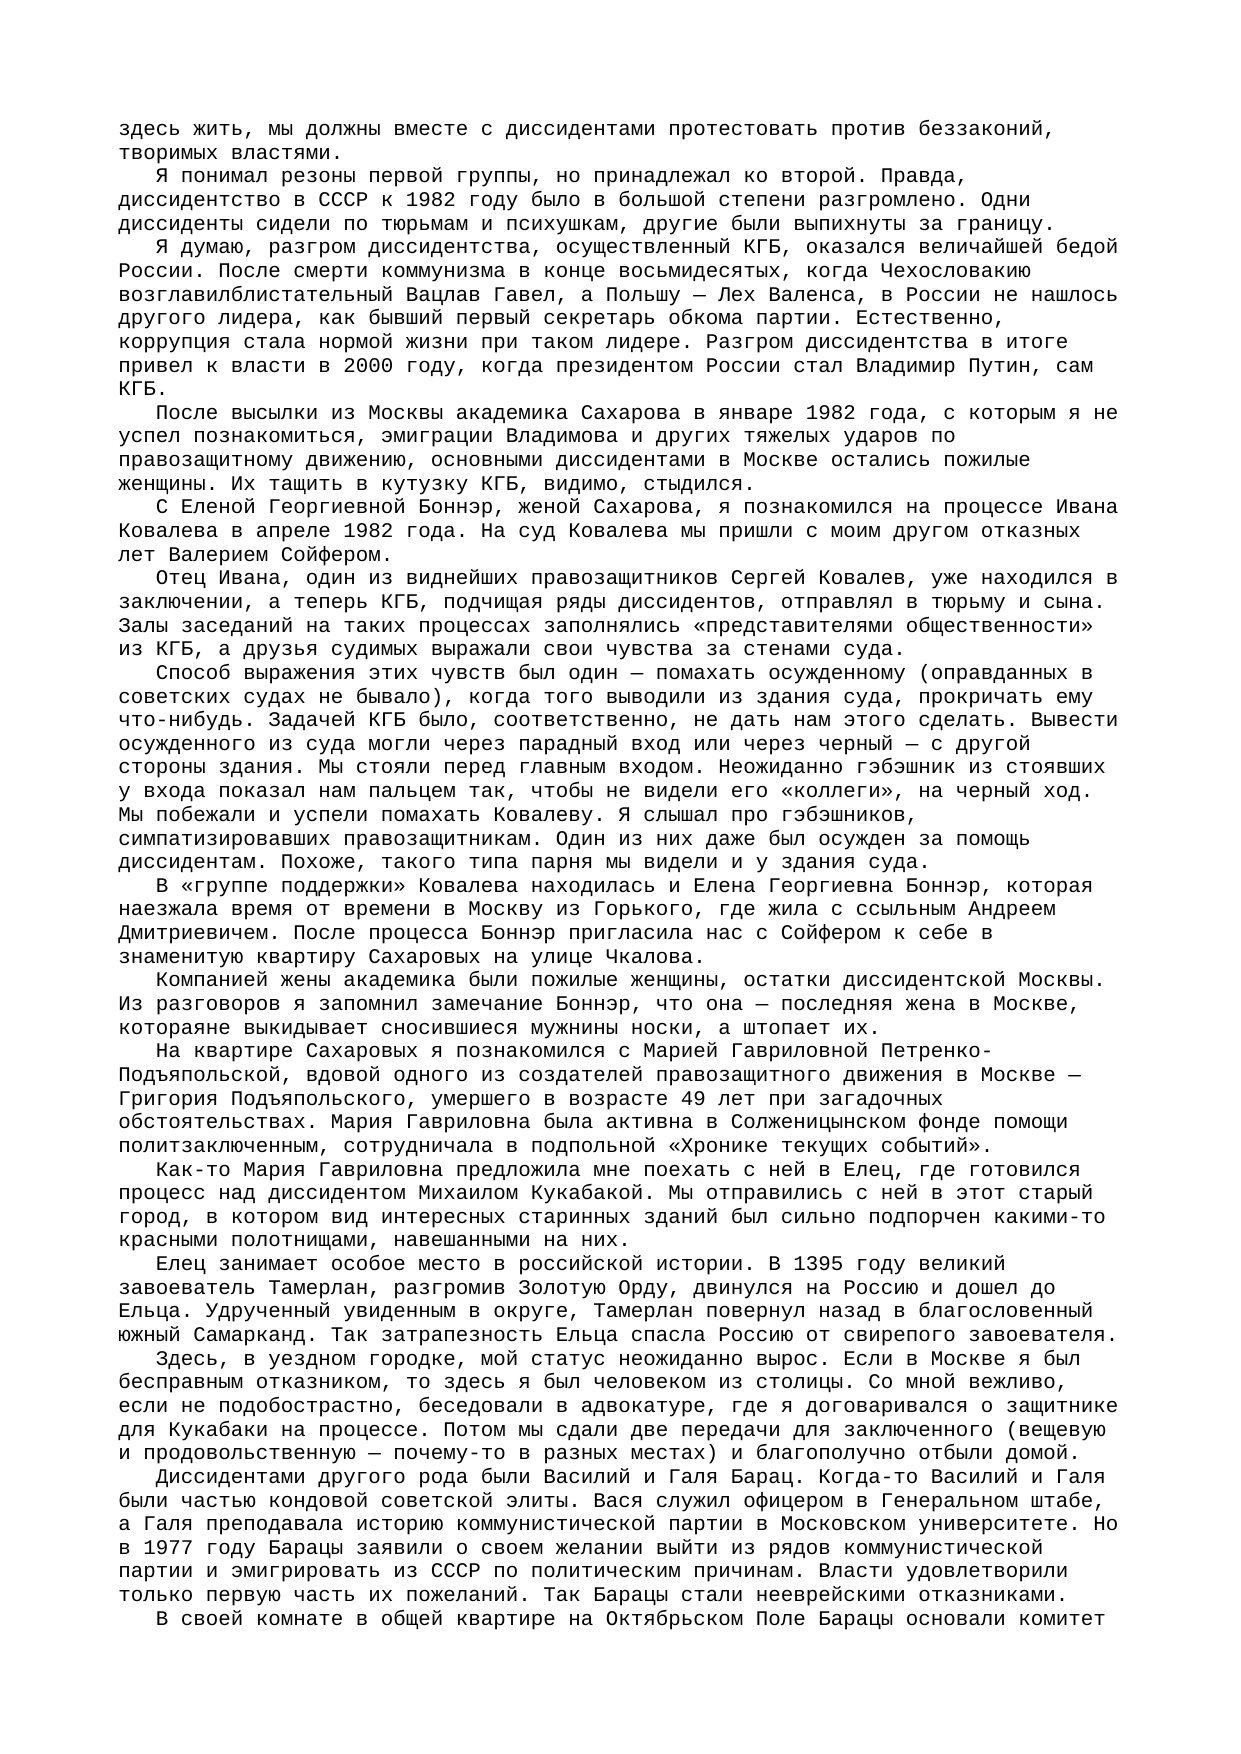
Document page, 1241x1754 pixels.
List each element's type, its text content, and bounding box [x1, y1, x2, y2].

text В своей комнате в общей квартире на Октябрьском Поле Барацы основали комитет [118, 1608, 1122, 1631]
text Компанией жены академика были пожилые женщины, остатки диссидентской Москвы. Из разговоров я запомнил замечание Боннэр, что она — последняя жена в Москве, котораяне выкидывает сносившиеся мужнины носки, а штопает их. [118, 969, 1122, 1040]
text На квартире Сахаровых я познакомился с Марией Гавриловной Петренко-Подъяпольской, вдовой одного из создателей правозащитного движения в Москве — Григория Подъяпольского, умершего в возрасте 49 лет при загадочных обстоятельствах. Мария Гавриловна была активна в Солженицынском фонде помощи политзаключенным, сотрудничала в подпольной «Хронике текущих событий». [118, 1040, 1122, 1158]
text Елец занимает особое место в российской истории. В 1395 году великий завоеватель Тамерлан, разгромив Золотую Орду, двинулся на Россию и дошел до Ельца. Удрученный увиденным в округе, Тамерлан повернул назад в благословенный южный Самарканд. Так затрапезность Ельца спасла Россию от свирепого завоевателя. [118, 1253, 1122, 1348]
text Я понимал резоны первой группы, но принадлежал ко второй. Правда, диссидентство в СССР к 1982 году было в большой степени разгромлено. Одни диссиденты сидели по тюрьмам и психушкам, другие были выпихнуты за границу. [118, 165, 1122, 236]
text Здесь, в уездном городке, мой статус неожиданно вырос. Если в Москве я был бесправным отказником, то здесь я был человеком из столицы. Со мной вежливо, если не подобострастно, беседовали в адвокатуре, где я договаривался о защитнике для Кукабаки на процессе. Потом мы сдали две передачи для заключенного (вещевую и продовольственную — почему-то в разных местах) и благополучно отбыли домой. [118, 1348, 1122, 1466]
text Я думаю, разгром диссидентства, осуществленный КГБ, оказался величайшей бедой России. После смерти коммунизма в конце восьмидесятых, когда Чехословакию возглавилблистательный Вацлав Гавел, а Польшу — Лех Валенса, в России не нашлось другого лидера, как бывший первый секретарь обкома партии. Естественно, коррупция стала нормой жизни при таком лидере. Разгром диссидентства в итоге привел к власти в 2000 году, когда президентом России стал Владимир Путин, сам КГБ. [118, 236, 1122, 402]
text Отец Ивана, один из виднейших правозащитников Сергей Ковалев, уже находился в заключении, а теперь КГБ, подчищая ряды диссидентов, отправлял в тюрьму и сына. Залы заседаний на таких процессах заполнялись «представителями общественности» из КГБ, а друзья судимых выражали свои чувства за стенами суда. [118, 567, 1122, 662]
text С Еленой Георгиевной Боннэр, женой Сахарова, я познакомился на процессе Ивана Ковалева в апреле 1982 года. На суд Ковалева мы пришли с моим другом отказных лет Валерием Сойфером. [118, 496, 1122, 567]
text здесь жить, мы должны вместе с диссидентами протестовать против беззаконий, творимых властями. [118, 118, 1122, 165]
text После высылки из Москвы академика Сахарова в январе 1982 года, с которым я не успел познакомиться, эмиграции Владимова и других тяжелых ударов по правозащитному движению, основными диссидентами в Москве остались пожилые женщины. Их тащить в кутузку КГБ, видимо, стыдился. [118, 402, 1122, 496]
text Диссидентами другого рода были Василий и Галя Барац. Когда-то Василий и Галя были частью кондовой советской элиты. Вася служил офицером в Генеральном штабе, а Галя преподавала историю коммунистической партии в Московском университете. Но в 1977 году Барацы заявили о своем желании выйти из рядов коммунистической партии и эмигрировать из СССР по политическим причинам. Власти удовлетворили только первую часть их пожеланий. Так Барацы стали нееврейскими отказниками. [118, 1466, 1122, 1608]
text Как-то Мария Гавриловна предложила мне поехать с ней в Елец, где готовился процесс над диссидентом Михаилом Кукабакой. Мы отправились с ней в этот старый город, в котором вид интересных старинных зданий был сильно подпорчен какими-то красными полотнищами, навешанными на них. [118, 1158, 1122, 1253]
text В «группе поддержки» Ковалева находилась и Елена Георгиевна Боннэр, которая наезжала время от времени в Москву из Горького, где жила с ссыльным Андреем Дмитриевичем. После процесса Боннэр пригласила нас с Сойфером к себе в знаменитую квартиру Сахаровых на улице Чкалова. [118, 875, 1122, 969]
text Способ выражения этих чувств был один — помахать осужденному (оправданных в советских судах не бывало), когда того выводили из здания суда, прокричать ему что-нибудь. Задачей КГБ было, соответственно, не дать нам этого сделать. Вывести осужденного из суда могли через парадный вход или через черный — с другой стороны здания. Мы стояли перед главным входом. Неожиданно гэбэшник из стоявших у входа показал нам пальцем так, чтобы не видели его «коллеги», на черный ход. Мы побежали и успели помахать Ковалеву. Я слышал про гэбэшников, симпатизировавших правозащитникам. Один из них даже был осужден за помощь диссидентам. Похоже, такого типа парня мы видели и у здания суда. [118, 662, 1122, 875]
